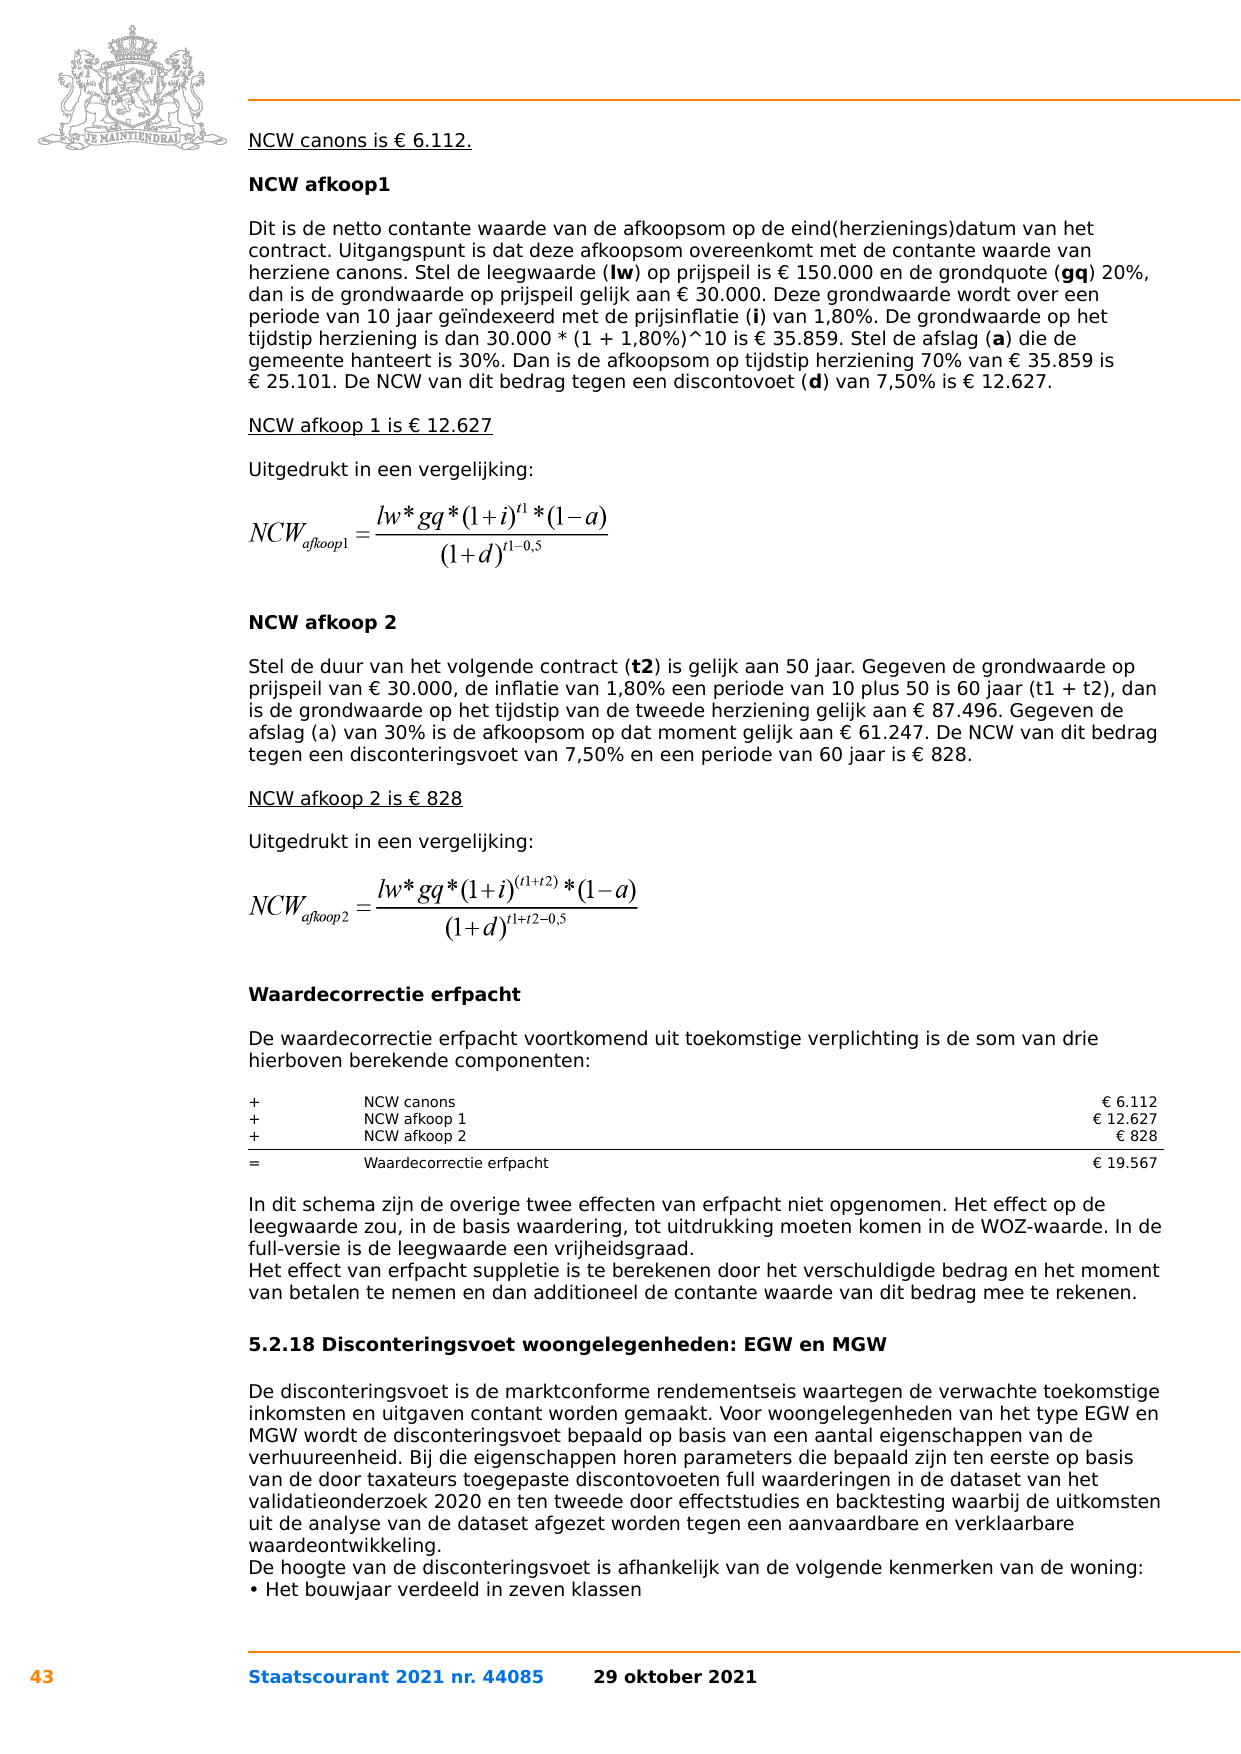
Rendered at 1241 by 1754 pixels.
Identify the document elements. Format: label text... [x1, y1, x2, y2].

text Stel de duur van het volgende contract (t2) is gelijk aan 50 jaar. Gegeven de grondwaarde op prijspeil van € 30.000, de inflatie van 1,80% een periode van 10 plus 50 is 60 jaar (t1 + t2), dan is de grondwaarde op het tijdstip van de tweede herziening gelijk aan € 87.496. Gegeven de afslag (a) van 30% is de afkoopsom op dat moment gelijk aan € 61.247. De NCW van dit bedrag tegen een disconteringsvoet van 7,50% en een periode van 60 jaar is € 828. [248, 656, 1163, 766]
table_cell € 828 [886, 1128, 1163, 1149]
picture [248, 503, 609, 568]
text Dit is de netto contante waarde van de afkoopsom op de eind(herzienings)datum van het contract. Uitgangspunt is dat deze afkoopsom overeenkomt met de contante waarde van herziene canons. Stel de leegwaarde (lw) op prijspeil is € 150.000 en de grondquote (gq) 20%, dan is de grondwaarde op prijspeil gelijk aan € 30.000. Deze grondwaarde wordt over een periode van 10 jaar geïndexeerd met de prijsinflatie (i) van 1,80%. De grondwaarde op het tijdstip herziening is dan 30.000 * (1 + 1,80%)^10 is € 35.859. Stel de afslag (a) die de gemeente hanteert is 30%. Dan is de afkoopsom op tijdstip herziening 70% van € 35.859 is € 25.101. De NCW van dit bedrag tegen een discontovoet (d) van 7,50% is € 12.627. [248, 218, 1163, 393]
subtitle NCW afkoop1 [248, 174, 1163, 196]
text Het effect van erfpacht suppletie is te berekenen door het verschuldigde bedrag en het moment van betalen te nemen en dan additioneel de contante waarde van dit bedrag mee te rekenen. [248, 1260, 1163, 1304]
text NCW canons is € 6.112. [248, 130, 1163, 152]
text In dit schema zijn de overige twee effecten van erfpacht niet opgenomen. Het effect op de leegwaarde zou, in de basis waardering, tot uitdrukking moeten komen in de WOZ-waarde. In de full-versie is de leegwaarde een vrijheidsgraad. [248, 1194, 1163, 1260]
text De hoogte van de disconteringsvoet is afhankelijk van de volgende kenmerken van de woning: [248, 1557, 1163, 1579]
table_header NCW canons [358, 1094, 886, 1111]
subtitle NCW afkoop 1 is € 12.627 [248, 415, 1163, 437]
text • Het bouwjaar verdeeld in zeven klassen [248, 1579, 1163, 1601]
table_cell Waardecorrectie erfpacht [358, 1150, 886, 1172]
table_cell € 19.567 [886, 1150, 1163, 1172]
subtitle NCW afkoop 2 [248, 612, 1163, 634]
table_cell NCW afkoop 2 [358, 1128, 886, 1149]
picture [248, 875, 638, 941]
subtitle NCW afkoop 2 is € 828 [248, 787, 1163, 809]
subtitle Waardecorrectie erfpacht [248, 984, 1163, 1006]
table_header € 6.112 [886, 1094, 1163, 1111]
subtitle 5.2.18 Disconteringsvoet woongelegenheden: EGW en MGW [248, 1334, 1163, 1356]
table_cell = [248, 1150, 357, 1172]
table_cell NCW afkoop 1 [358, 1111, 886, 1128]
text De disconteringsvoet is de marktconforme rendementseis waartegen de verwachte toekomstige inkomsten en uitgaven contant worden gemaakt. Voor woongelegenheden van het type EGW en MGW wordt de disconteringsvoet bepaald op basis van een aantal eigenschappen van de verhuureenheid. Bij die eigenschappen horen parameters die bepaald zijn ten eerste op basis van de door taxateurs toegepaste discontovoeten full waarderingen in de dataset van het validatieonderzoek 2020 en ten tweede door effectstudies en backtesting waarbij de uitkomsten uit de analyse van de dataset afgezet worden tegen een aanvaardbare en verklaarbare waardeontwikkeling. [248, 1381, 1163, 1557]
picture [38, 25, 227, 150]
table_cell + [248, 1128, 357, 1149]
table_cell € 12.627 [886, 1111, 1163, 1128]
text Uitgedrukt in een vergelijking: [248, 831, 1163, 853]
text De waardecorrectie erfpacht voortkomend uit toekomstige verplichting is de som van drie hierboven berekende componenten: [248, 1028, 1163, 1072]
text Uitgedrukt in een vergelijking: [248, 459, 1163, 481]
table_cell + [248, 1111, 357, 1128]
table_header + [248, 1094, 357, 1111]
